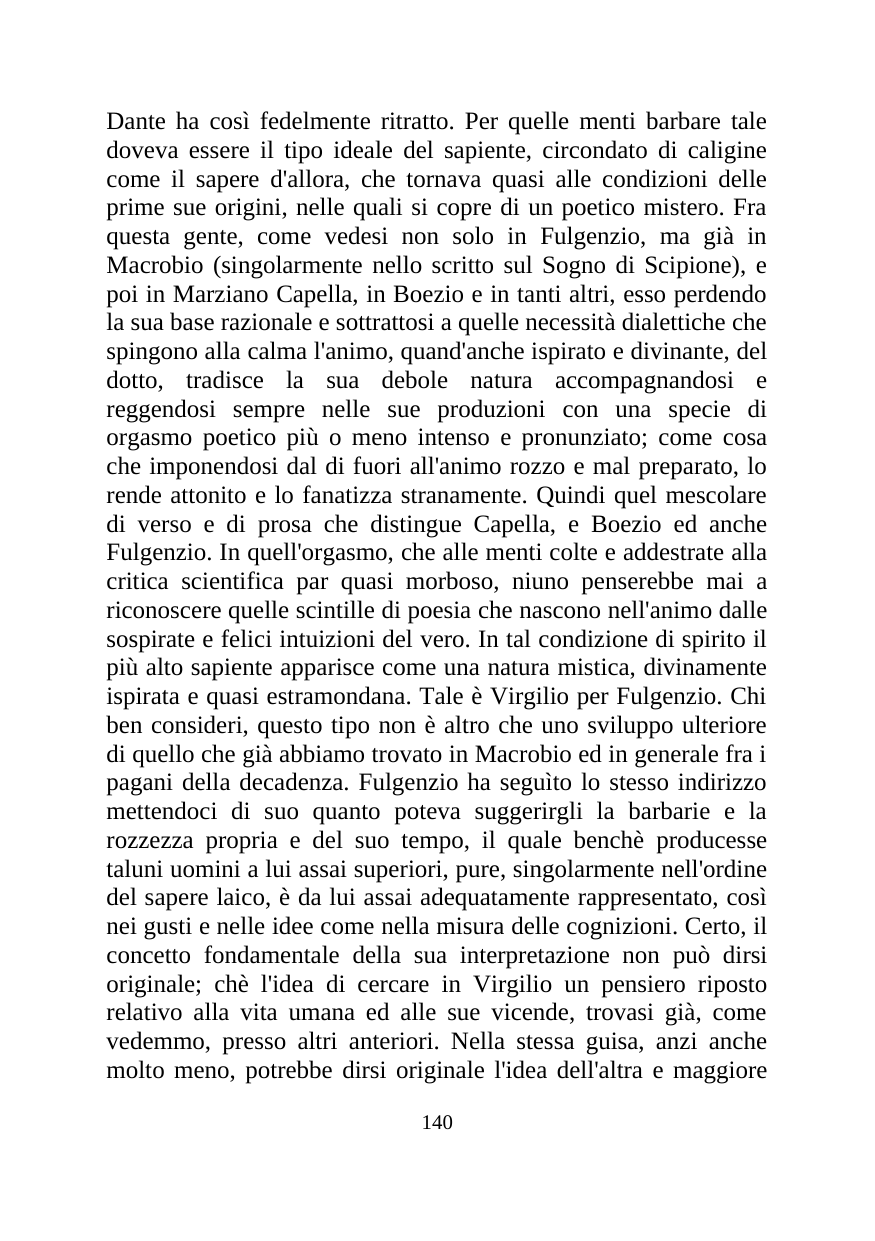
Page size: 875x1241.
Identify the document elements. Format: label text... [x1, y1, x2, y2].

text Dante ha così fedelmente ritratto. Per quelle menti barbare tale doveva essere il tipo ideale del sapiente, circondato di caligine come il sapere d'allora, che tornava quasi alle condizioni delle prime sue origini, nelle quali si copre di un poetico mistero. Fra questa gente, come vedesi non solo in Fulgenzio, ma già in Macrobio (singolarmente nello scritto sul Sogno di Scipione), e poi in Marziano Capella, in Boezio e in tanti altri, esso perdendo la sua base razionale e sottrattosi a quelle necessità dialettiche che spingono alla calma l'animo, quand'anche ispirato e divinante, del dotto, tradisce la sua debole natura accompagnandosi e reggendosi sempre nelle sue produzioni con una specie di orgasmo poetico più o meno intenso e pronunziato; come cosa che imponendosi dal di fuori all'animo rozzo e mal preparato, lo rende attonito e lo fanatizza stranamente. Quindi quel mescolare di verso e di prosa che distingue Capella, e Boezio ed anche Fulgenzio. In quell'orgasmo, che alle menti colte e addestrate alla critica scientifica par quasi morboso, niuno penserebbe mai a riconoscere quelle scintille di poesia che nascono nell'animo dalle sospirate e felici intuizioni del vero. In tal condizione di spirito il più alto sapiente apparisce come una natura mistica, divinamente ispirata e quasi estramondana. Tale è Virgilio per Fulgenzio. Chi ben consideri, questo tipo non è altro che uno sviluppo ulteriore di quello che già abbiamo trovato in Macrobio ed in generale fra i pagani della decadenza. Fulgenzio ha seguìto lo stesso indirizzo mettendoci di suo quanto poteva suggerirgli la barbarie e la rozzezza propria e del suo tempo, il quale benchè producesse taluni uomini a lui assai superiori, pure, singolarmente nell'ordine del sapere laico, è da lui assai adequatamente rappresentato, così nei gusti e nelle idee come nella misura delle cognizioni. Certo, il concetto fondamentale della sua interpretazione non può dirsi originale; chè l'idea di cercare in Virgilio un pensiero riposto relativo alla vita umana ed alle sue vicende, trovasi già, come vedemmo, presso altri anteriori. Nella stessa guisa, anzi anche molto meno, potrebbe dirsi originale l'idea dell'altra e maggiore [106, 106, 768, 1084]
